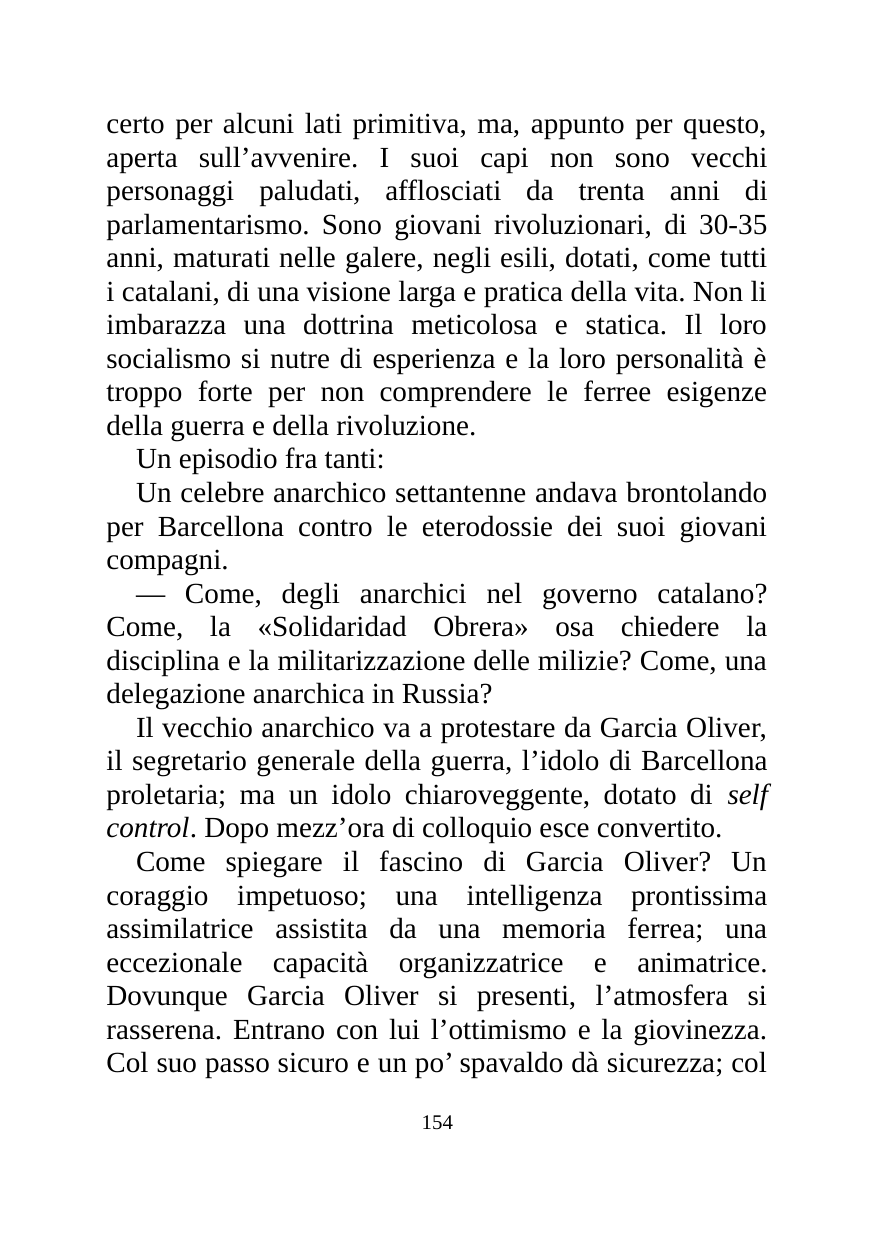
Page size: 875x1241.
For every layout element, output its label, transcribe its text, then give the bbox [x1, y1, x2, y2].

text Un episodio fra tanti: [106, 442, 768, 475]
text Un celebre anarchico settantenne andava brontolando per Barcellona contro le eterodossie dei suoi giovani compagni. [106, 475, 768, 576]
text Il vecchio anarchico va a protestare da Garcia Oliver, il segretario generale della guerra, l’idolo di Barcellona proletaria; ma un idolo chiaroveggente, dotato di self control. Dopo mezz’ora di colloquio esce convertito. [106, 710, 768, 844]
text certo per alcuni lati primitiva, ma, appunto per questo, aperta sull’avvenire. I suoi capi non sono vecchi personaggi paludati, afflosciati da trenta anni di parlamentarismo. Sono giovani rivoluzionari, di 30-35 anni, maturati nelle galere, negli esili, dotati, come tutti i catalani, di una visione larga e pratica della vita. Non li imbarazza una dottrina meticolosa e statica. Il loro socialismo si nutre di esperienza e la loro personalità è troppo forte per non comprendere le ferree esigenze della guerra e della rivoluzione. [106, 106, 768, 442]
text Come spiegare il fascino di Garcia Oliver? Un coraggio impetuoso; una intelligenza prontissima assimilatrice assistita da una memoria ferrea; una eccezionale capacità organizzatrice e animatrice. Dovunque Garcia Oliver si presenti, l’atmosfera si rasserena. Entrano con lui l’ottimismo e la giovinezza. Col suo passo sicuro e un po’ spavaldo dà sicurezza; col [106, 844, 768, 1079]
text — Come, degli anarchici nel governo catalano? Come, la «Solidaridad Obrera» osa chiedere la disciplina e la militarizzazione delle milizie? Come, una delegazione anarchica in Russia? [106, 576, 768, 710]
